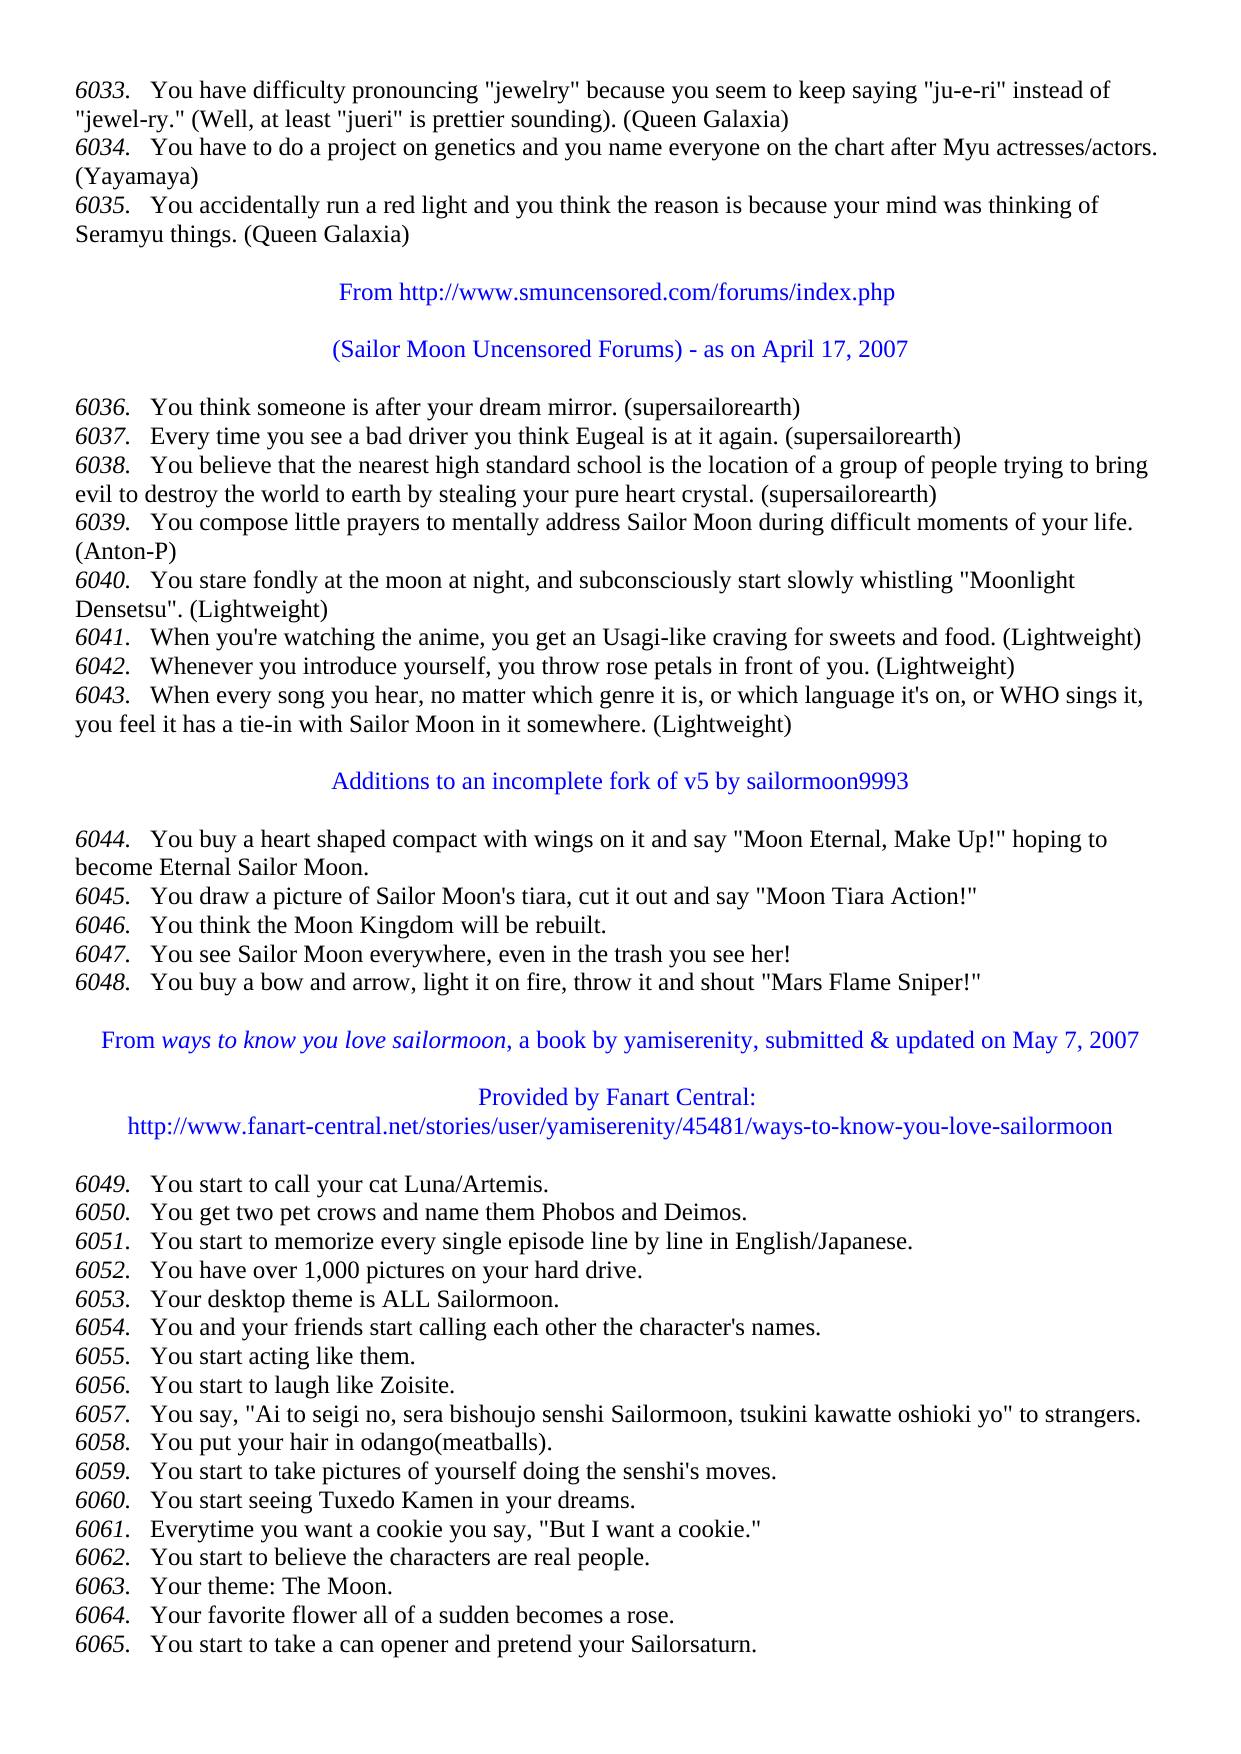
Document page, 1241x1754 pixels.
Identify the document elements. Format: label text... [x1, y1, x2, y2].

list You start to laugh like Zoisite. [75, 1370, 1165, 1399]
list You believe that the nearest high standard school is the location of a group of people trying to bring evil to destroy the world to earth by stealing your pure heart crystal. (supersailorearth) [75, 450, 1165, 507]
list You put your hair in odango(meatballs). [75, 1427, 1165, 1456]
text Additions to an incomplete fork of v5 by sailormoon9993 [75, 766, 1165, 795]
list Every time you see a bad driver you think Eugeal is at it again. (supersailorearth) [75, 421, 1165, 450]
list You get two pet crows and name them Phobos and Deimos. [75, 1197, 1165, 1226]
text Provided by Fanart Central: [75, 1082, 1165, 1111]
list You stare fondly at the moon at night, and subconsciously start slowly whistling "Moonlight Densetsu". (Lightweight) [75, 565, 1165, 622]
text From ways to know you love sailormoon, a book by yamiserenity, submitted & updated on May 7, 2007 [75, 1025, 1165, 1054]
list You start acting like them. [75, 1341, 1165, 1370]
text From http://www.smuncensored.com/forums/index.php [75, 277, 1165, 305]
text http://www.fanart-central.net/stories/user/yamiserenity/45481/ways-to-know-you-love-sailormoon [75, 1111, 1165, 1140]
list You buy a bow and arrow, light it on fire, throw it and shout "Mars Flame Sniper!" [75, 967, 1165, 996]
list You compose little prayers to mentally address Sailor Moon during difficult moments of your life. (Anton-P) [75, 507, 1165, 565]
list You have to do a project on genetics and you name everyone on the chart after Myu actresses/actors. (Yayamaya) [75, 132, 1165, 190]
text (Sailor Moon Uncensored Forums) - as on April 17, 2007 [75, 334, 1165, 363]
list When every song you hear, no matter which genre it is, or which language it's on, or WHO sings it, you feel it has a tie-in with Sailor Moon in it somewhere. (Lightweight) [75, 680, 1165, 737]
list Whenever you introduce yourself, you throw rose petals in front of you. (Lightweight) [75, 651, 1165, 680]
list You start seeing Tuxedo Kamen in your dreams. [75, 1485, 1165, 1514]
list You draw a picture of Sailor Moon's tiara, cut it out and say "Moon Tiara Action!" [75, 881, 1165, 910]
list You start to believe the characters are real people. [75, 1542, 1165, 1571]
list You start to take a can opener and pretend your Sailorsaturn. [75, 1629, 1165, 1657]
list You start to memorize every single episode line by line in English/Japanese. [75, 1226, 1165, 1255]
list You think the Moon Kingdom will be rebuilt. [75, 910, 1165, 939]
list You think someone is after your dream mirror. (supersailorearth) [75, 392, 1165, 421]
list You say, "Ai to seigi no, sera bishoujo senshi Sailormoon, tsukini kawatte oshioki yo" to strangers. [75, 1399, 1165, 1427]
list Your theme: The Moon. [75, 1571, 1165, 1600]
list You have difficulty pronouncing "jewelry" because you seem to keep saying "ju-e-ri" instead of "jewel-ry." (Well, at least "jueri" is prettier sounding). (Queen Galaxia) [75, 75, 1165, 132]
list You and your friends start calling each other the character's names. [75, 1312, 1165, 1341]
list Your favorite flower all of a sudden becomes a rose. [75, 1600, 1165, 1629]
list Your desktop theme is ALL Sailormoon. [75, 1284, 1165, 1312]
list You start to call your cat Luna/Artemis. [75, 1169, 1165, 1197]
list You buy a heart shaped compact with wings on it and say "Moon Eternal, Make Up!" hoping to become Eternal Sailor Moon. [75, 824, 1165, 881]
list You have over 1,000 pictures on your hard drive. [75, 1255, 1165, 1284]
list When you're watching the anime, you get an Usagi-like craving for sweets and food. (Lightweight) [75, 622, 1165, 651]
list You see Sailor Moon everywhere, even in the trash you see her! [75, 939, 1165, 967]
list Everytime you want a cookie you say, "But I want a cookie." [75, 1514, 1165, 1542]
list You accidentally run a red light and you think the reason is because your mind was thinking of Seramyu things. (Queen Galaxia) [75, 190, 1165, 247]
list You start to take pictures of yourself doing the senshi's moves. [75, 1456, 1165, 1485]
